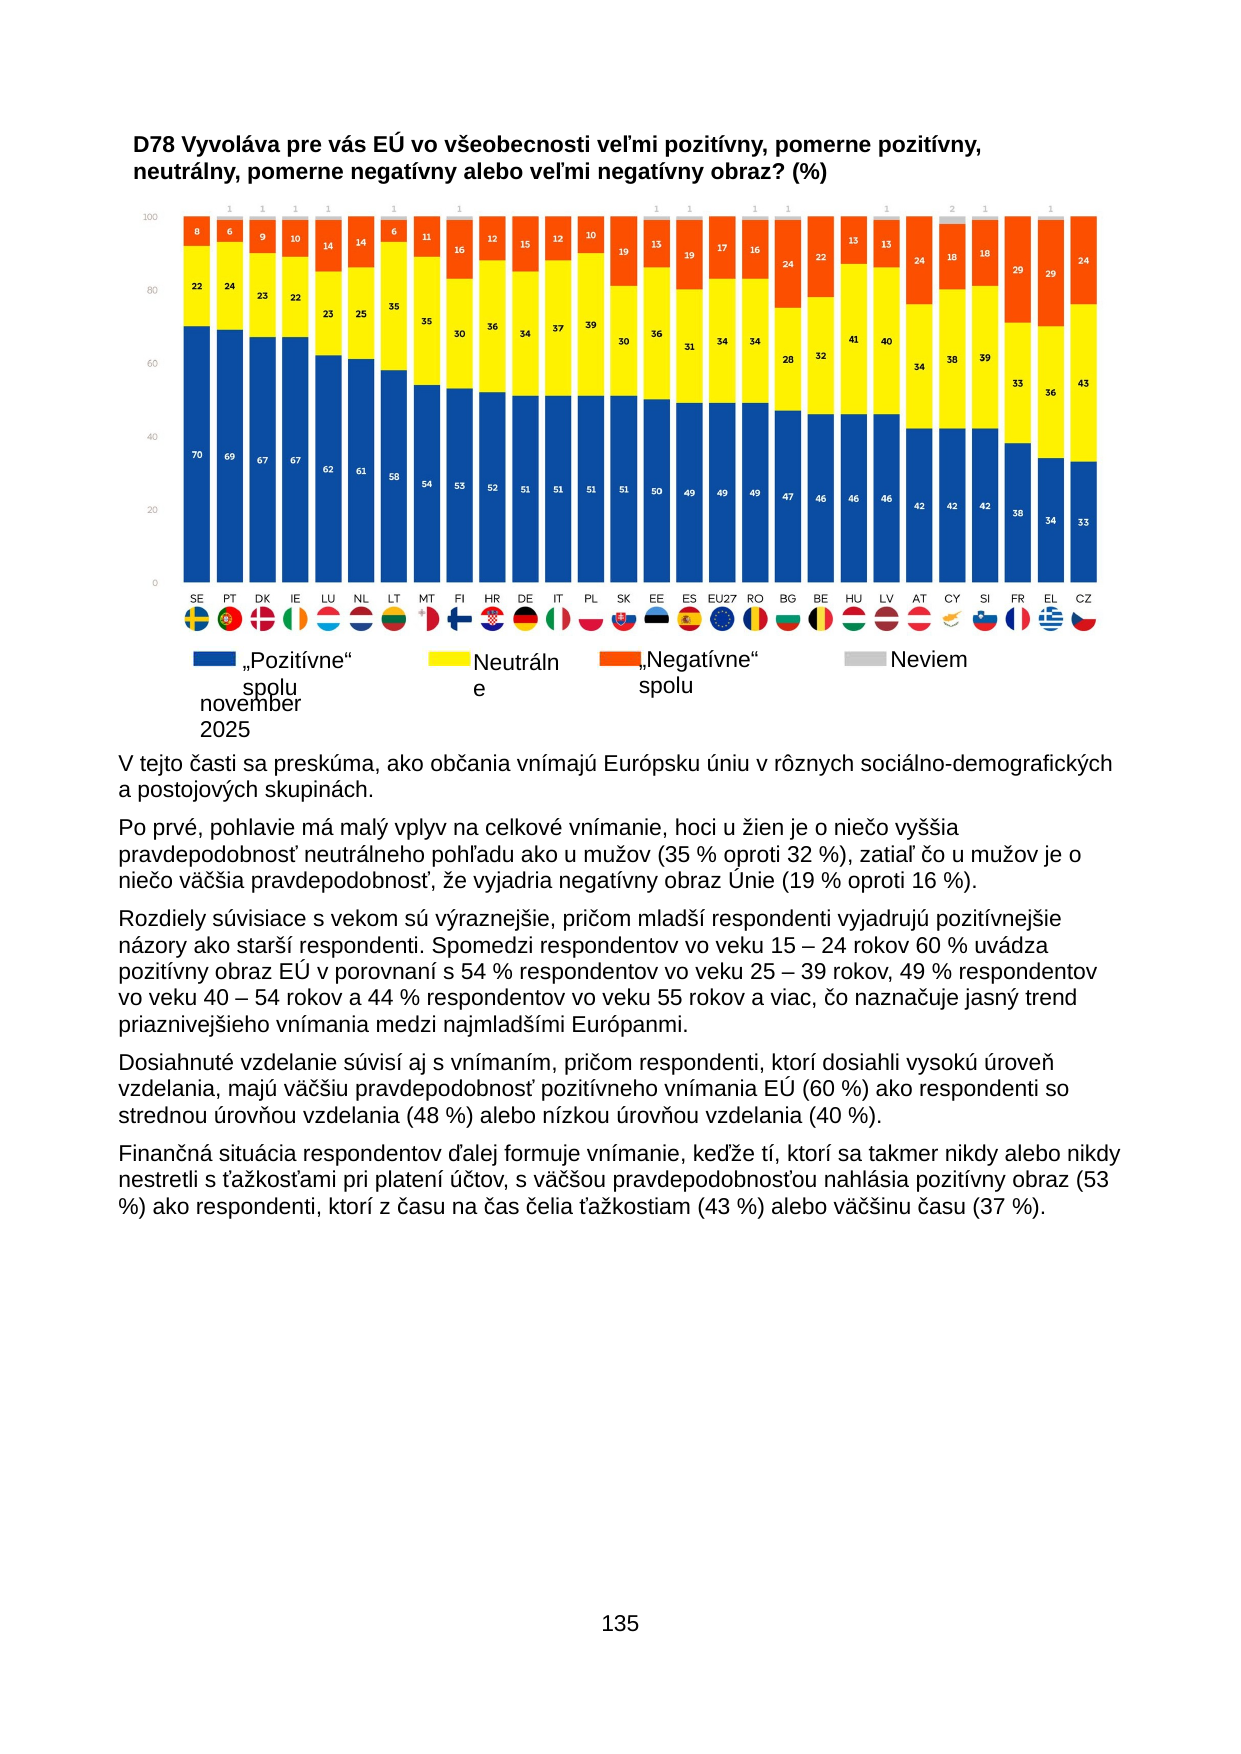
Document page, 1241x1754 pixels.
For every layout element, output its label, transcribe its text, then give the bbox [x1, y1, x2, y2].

picture [678, 656, 684, 666]
text Finančná situácia respondentov ďalej formuje vnímanie, keďže tí, ktorí sa takmer nikdy alebo nikdy nestretli s ťažkosťami pri platení účtov, s väčšou pravdepodobnosťou nahlásia pozitívny obraz (53 %) ako respondenti, ktorí z času na čas čelia ťažkostiam (43 %) alebo väčšinu času (37 %). [118, 1140, 1122, 1219]
picture [189, 646, 887, 670]
text V tejto časti sa preskúma, ako občania vnímajú Európsku úniu v rôznych sociálno-demografických a postojových skupinách. [118, 124, 1122, 802]
text Po prvé, pohlavie má malý vplyv na celkové vnímanie, hoci u žien je o niečo vyššia pravdepodobnosť neutrálneho pohľadu ako u mužov (35 % oproti 32 %), zatiaľ čo u mužov je o niečo väčšia pravdepodobnosť, že vyjadria negatívny obraz Únie (19 % oproti 16 %). [118, 814, 1122, 893]
picture [477, 658, 485, 670]
text Dosiahnuté vzdelanie súvisí aj s vnímaním, pričom respondenti, ktorí dosiahli vysokú úroveň vzdelania, majú väčšiu pravdepodobnosť pozitívneho vnímania EÚ (60 %) ako respondenti so strednou úrovňou vzdelania (48 %) alebo nízkou úrovňou vzdelania (40 %). [118, 1049, 1122, 1128]
picture [532, 664, 539, 670]
text Rozdiely súvisiace s vekom sú výraznejšie, pričom mladší respondenti vyjadrujú pozitívnejšie názory ako starší respondenti. Spomedzi respondentov vo veku 15 – 24 rokov 60 % uvádza pozitívny obraz EÚ v porovnaní s 54 % respondentov vo veku 25 – 39 rokov, 49 % respondentov vo veku 40 – 54 rokov a 44 % respondentov vo veku 55 rokov a viac, čo naznačuje jasný trend priaznivejšieho vnímania medzi najmladšími Európanmi. [118, 905, 1122, 1037]
picture [139, 200, 1108, 636]
